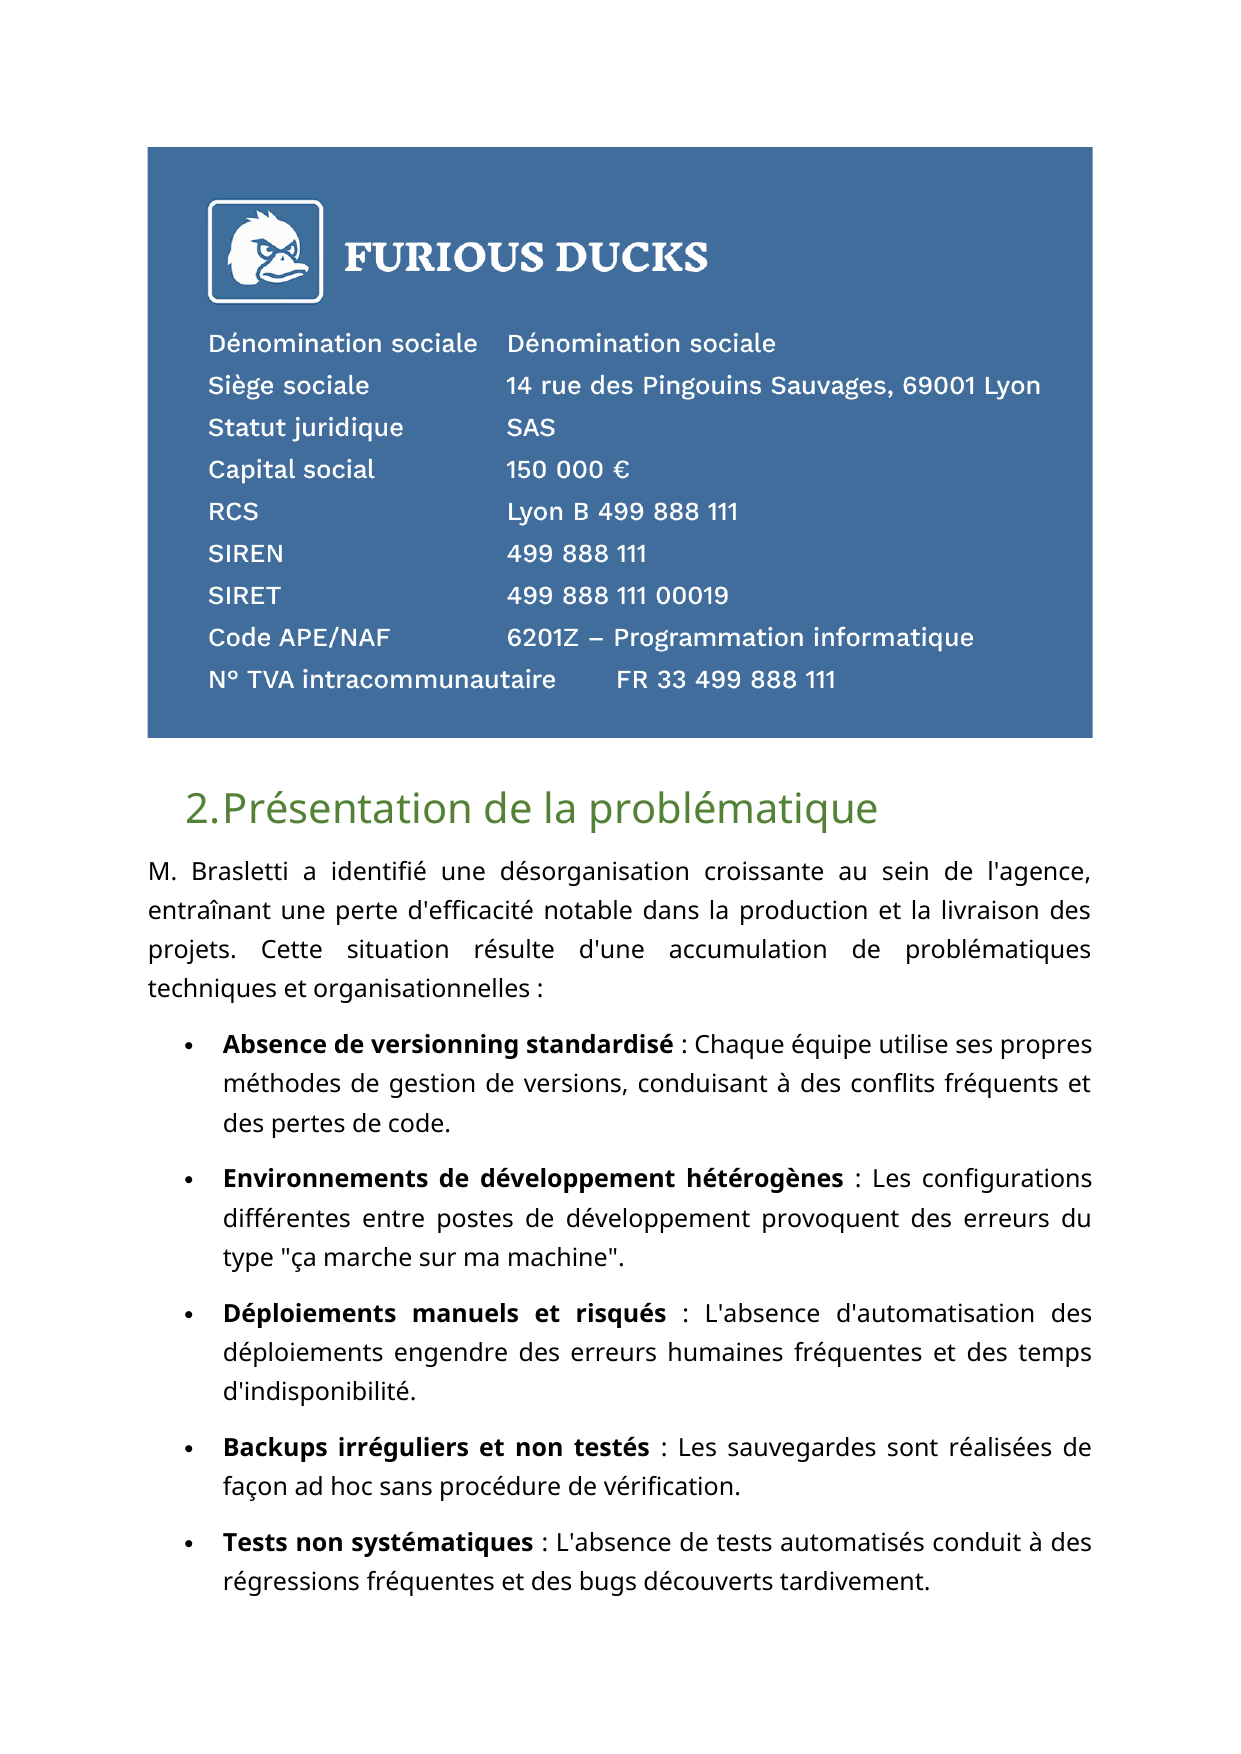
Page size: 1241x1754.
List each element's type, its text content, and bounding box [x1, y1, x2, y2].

list Environnements de développement hétérogènes : Les configurations différentes entre postes de développement provoquent des erreurs du type "ça marche sur ma machine". [185, 1161, 1093, 1273]
list Backups irréguliers et non testés : Les sauvegardes sont réalisées de façon ad hoc sans procédure de vérification. [185, 1429, 1093, 1503]
list Présentation de la problématique [185, 779, 1093, 836]
list Absence de versionning standardisé : Chaque équipe utilise ses propres méthodes de gestion de versions, conduisant à des conflits fréquents et des pertes de code. [185, 1027, 1093, 1139]
list Tests non systématiques : L'absence de tests automatisés conduit à des régressions fréquentes et des bugs découverts tardivement. [185, 1524, 1093, 1598]
text M. Brasletti a identifié une désorganisation croissante au sein de l'agence, entraînant une perte d'efficacité notable dans la production et la livraison des projets. Cette situation résulte d'une accumulation de problématiques techniques et organisationnelles : [148, 853, 1093, 1005]
list Déploiements manuels et risqués : L'absence d'automatisation des déploiements engendre des erreurs humaines fréquentes et des temps d'indisponibilité. [185, 1295, 1093, 1408]
